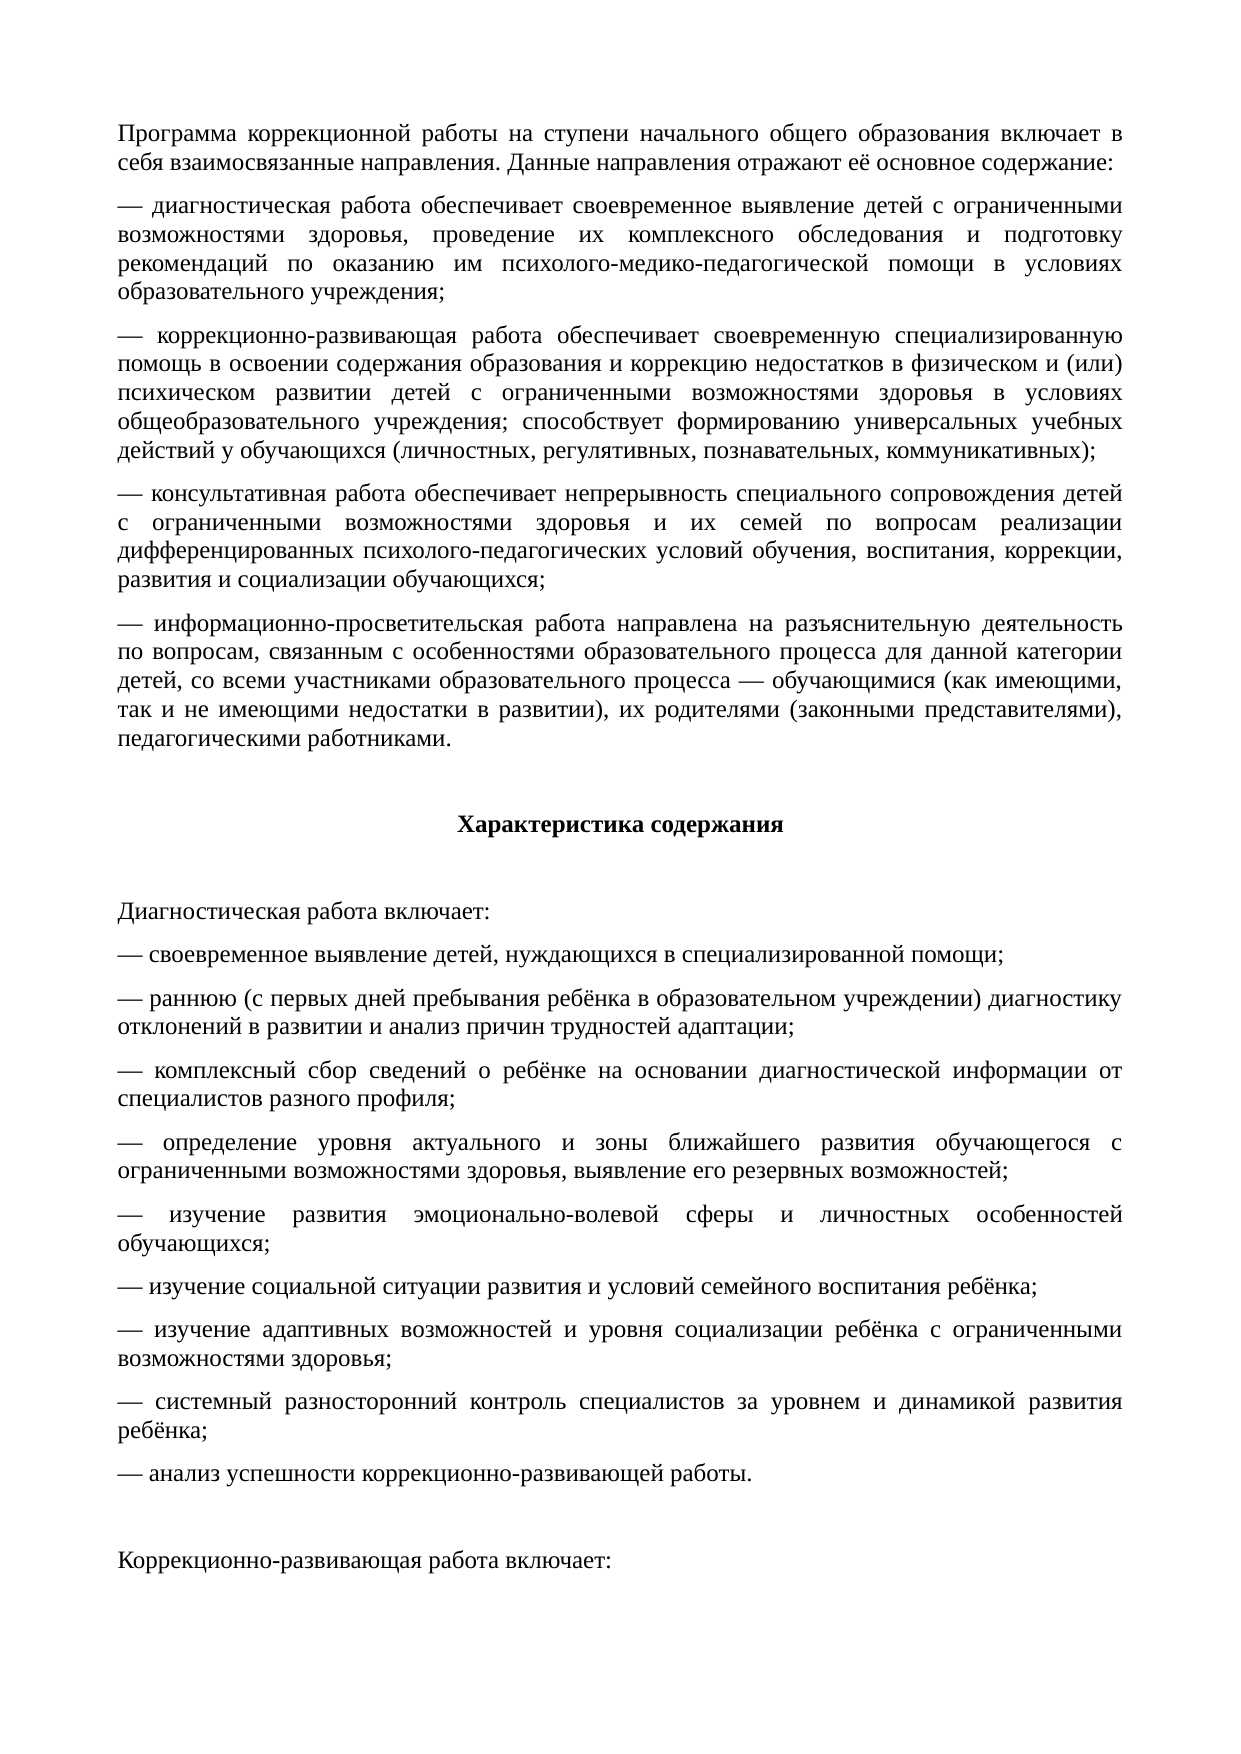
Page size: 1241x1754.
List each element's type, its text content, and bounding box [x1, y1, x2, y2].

text — раннюю (с первых дней пребывания ребёнка в образовательном учреждении) диагностику отклонений в развитии и анализ причин трудностей адаптации; [117, 983, 1123, 1040]
text Программа коррекционной работы на ступени начального общего образования включает в себя взаимосвязанные направления. Данные направления отражают её основное содержание: [117, 118, 1123, 176]
text — изучение развития эмоционально-волевой сферы и личностных особенностей обучающихся; [117, 1199, 1123, 1256]
text Коррекционно-развивающая работа включает: [117, 1545, 1123, 1574]
text — коррекционно-развивающая работа обеспечивает своевременную специализированную помощь в освоении содержания образования и коррекцию недостатков в физическом и (или) психическом развитии детей с ограниченными возможностями здоровья в условиях общеобразовательного учреждения; способствует формированию универсальных учебных действий у обучающихся (личностных, регулятивных, познавательных, коммуникативных); [117, 320, 1123, 463]
text Диагностическая работа включает: [117, 896, 1123, 925]
text — изучение социальной ситуации развития и условий семейного воспитания ребёнка; [117, 1271, 1123, 1300]
text — комплексный сбор сведений о ребёнке на основании диагностической информации от специалистов разного профиля; [117, 1055, 1123, 1112]
text — определение уровня актуального и зоны ближайшего развития обучающегося с ограниченными возможностями здоровья, выявление его резервных возможностей; [117, 1127, 1123, 1184]
text Характеристика содержания [117, 809, 1123, 838]
text — консультативная работа обеспечивает непрерывность специального сопровождения детей с ограниченными возможностями здоровья и их семей по вопросам реализации дифференцированных психолого-педагогических условий обучения, воспитания, коррекции, развития и социализации обучающихся; [117, 478, 1123, 593]
text — диагностическая работа обеспечивает своевременное выявление детей с ограниченными возможностями здоровья, проведение их комплексного обследования и подготовку рекомендаций по оказанию им психолого-медико-педагогической помощи в условиях образовательного учреждения; [117, 190, 1123, 305]
text — системный разносторонний контроль специалистов за уровнем и динамикой развития ребёнка; [117, 1386, 1123, 1444]
text — своевременное выявление детей, нуждающихся в специализированной помощи; [117, 939, 1123, 968]
text — анализ успешности коррекционно-развивающей работы. [117, 1458, 1123, 1487]
text — информационно-просветительская работа направлена на разъяснительную деятельность по вопросам, связанным с особенностями образовательного процесса для данной категории детей, со всеми участниками образовательного процесса — обучающимися (как имеющими, так и не имеющими недостатки в развитии), их родителями (законными представителями), педагогическими работниками. [117, 608, 1123, 751]
text — изучение адаптивных возможностей и уровня социализации ребёнка с ограниченными возможностями здоровья; [117, 1314, 1123, 1372]
